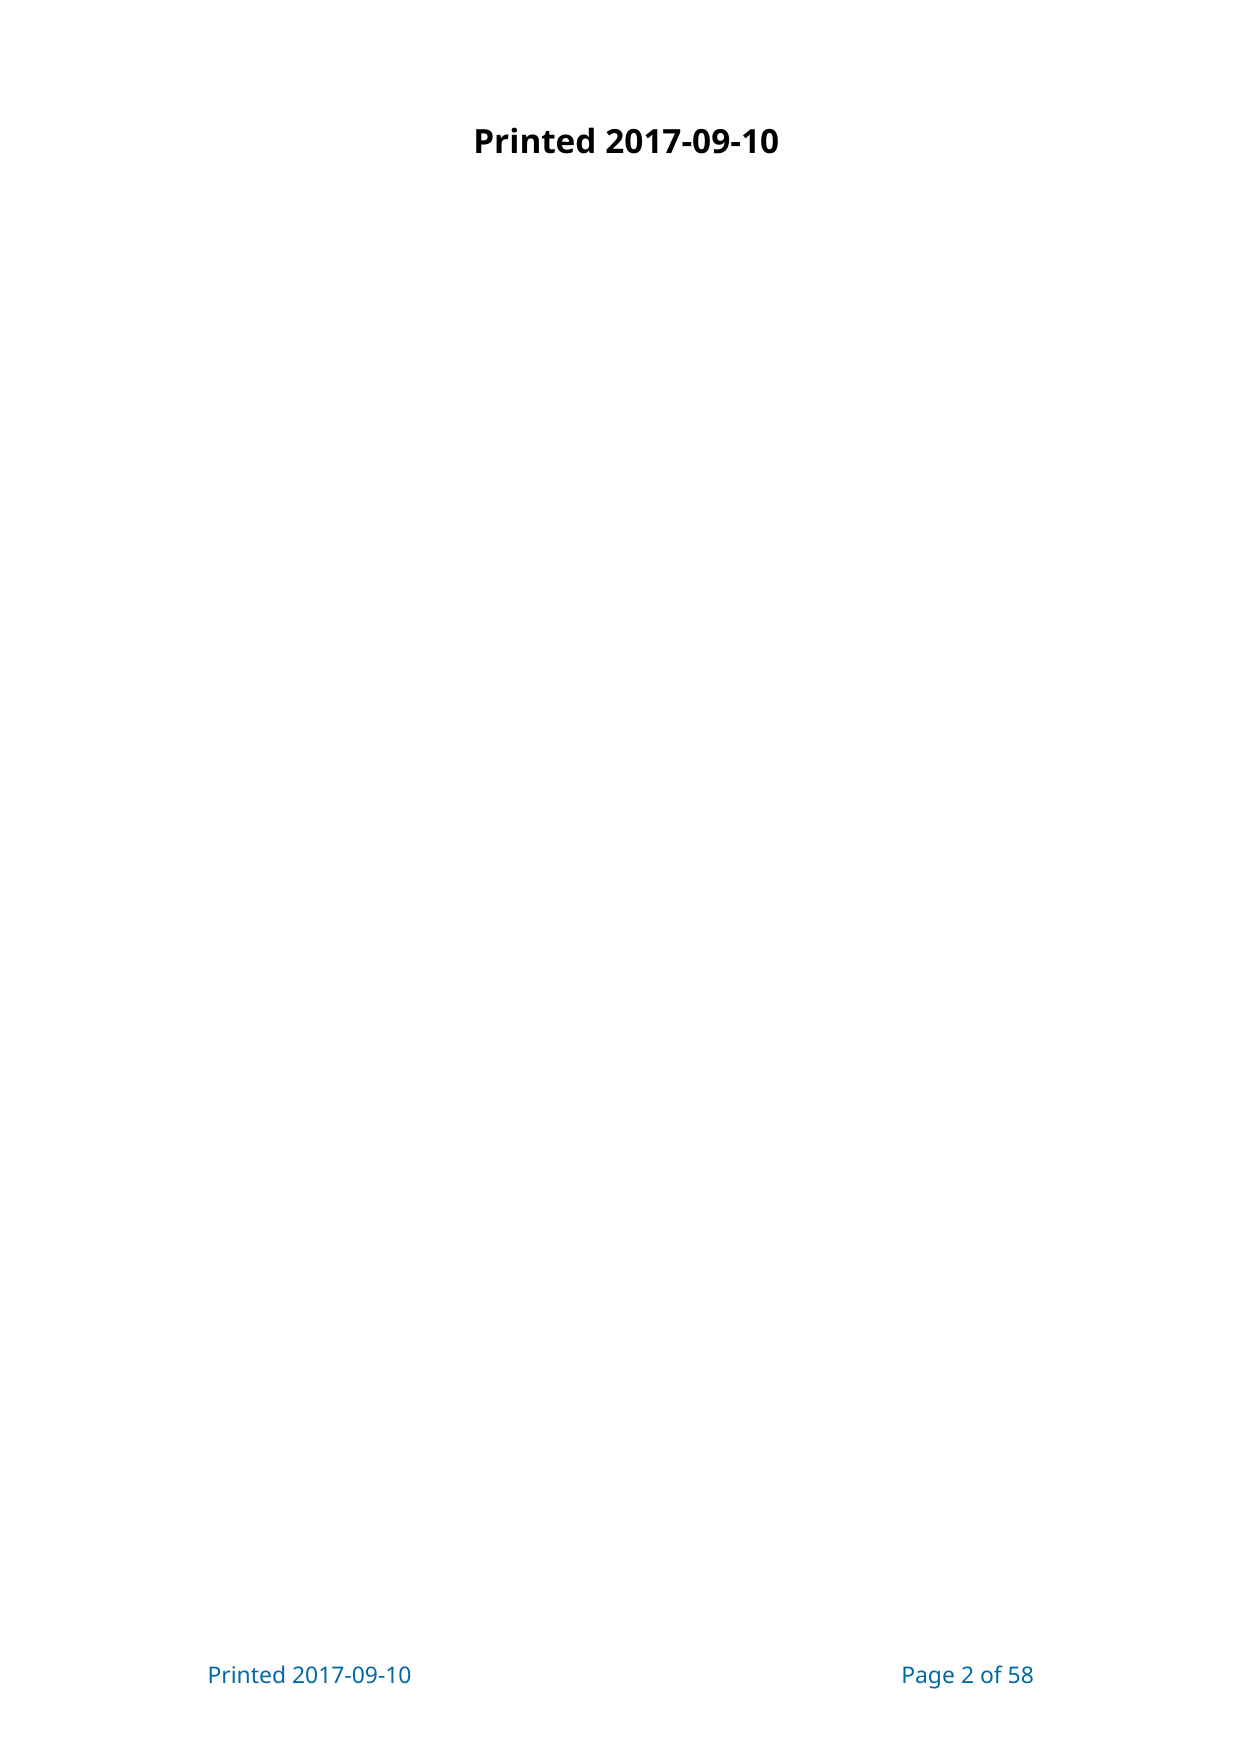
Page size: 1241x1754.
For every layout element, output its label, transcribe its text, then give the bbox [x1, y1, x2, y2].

text Printed 2017-09-10 [118, 118, 1122, 163]
